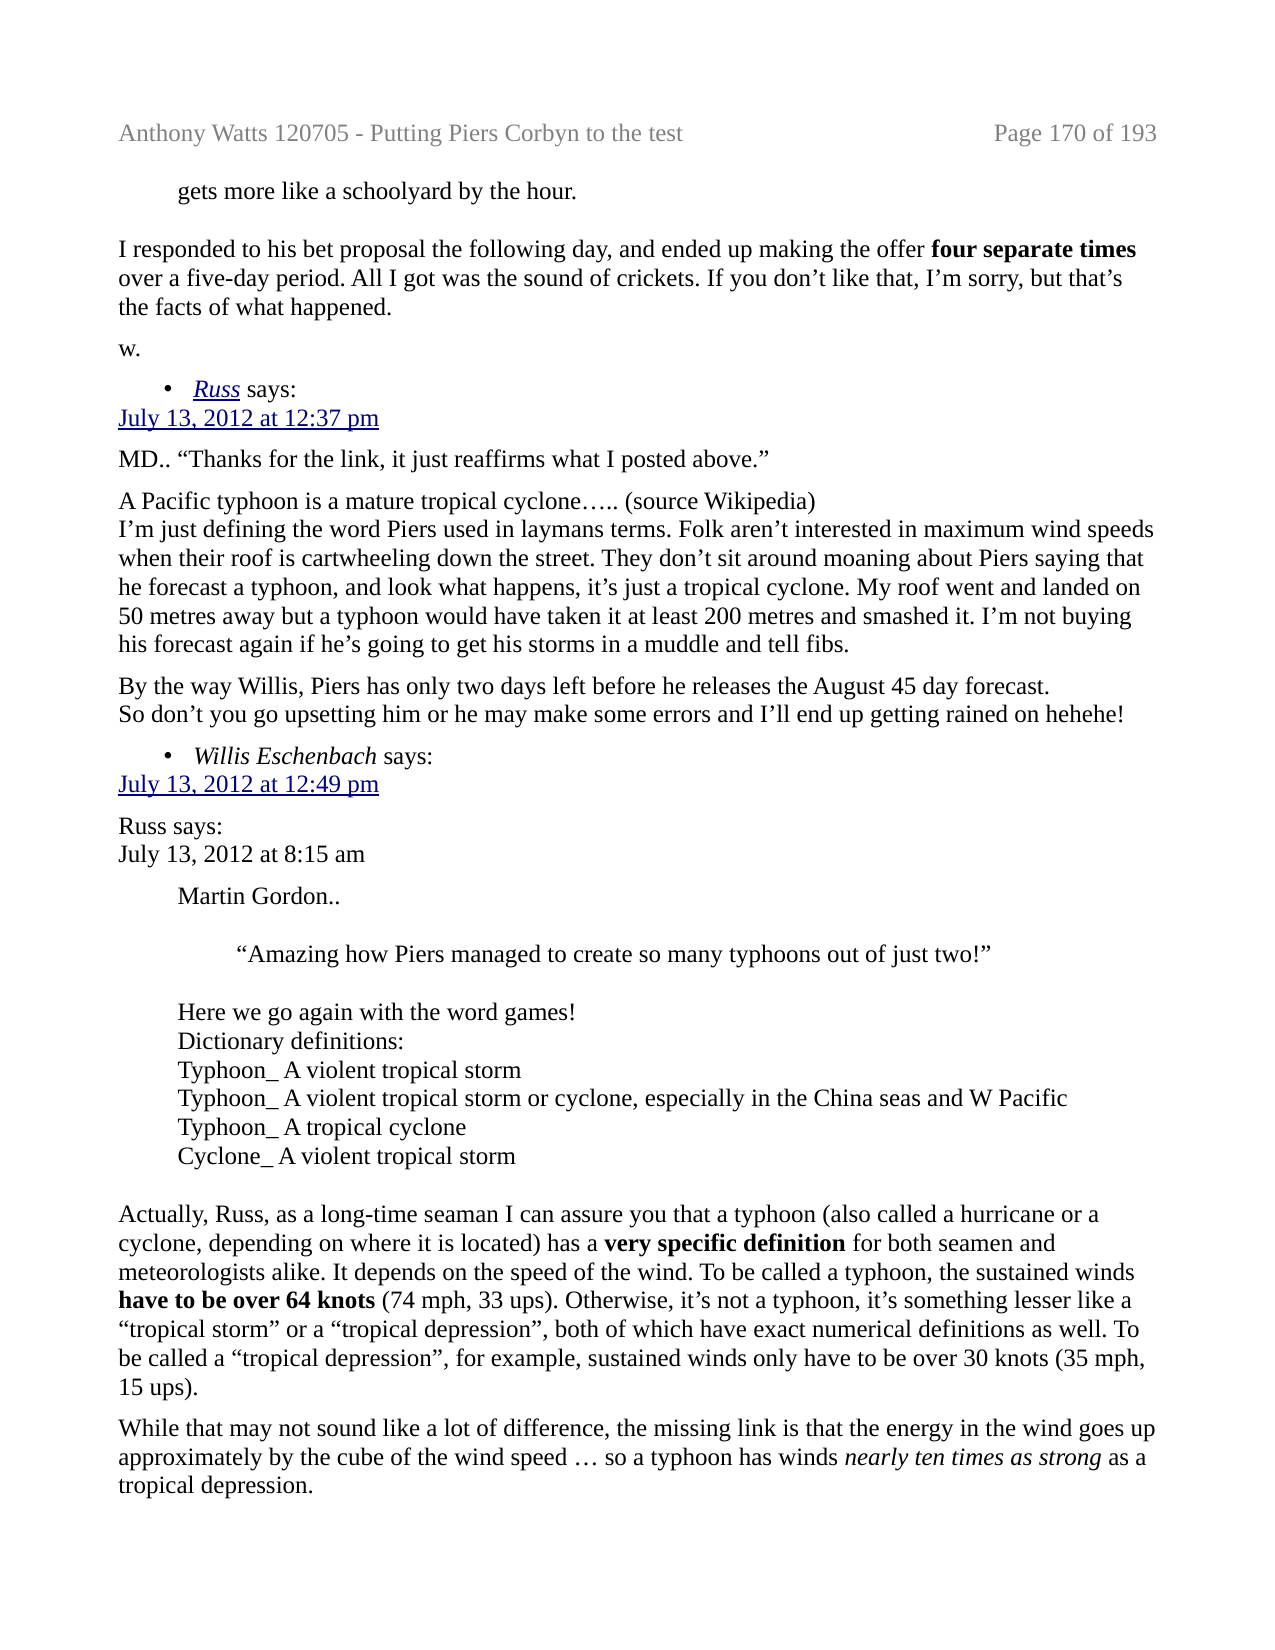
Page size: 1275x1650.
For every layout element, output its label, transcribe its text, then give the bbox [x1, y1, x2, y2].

text July 13, 2012 at 12:49 pm [118, 769, 1157, 798]
list Willis Eschenbach says: [164, 741, 1157, 769]
text While that may not sound like a lot of difference, the missing link is that the energy in the wind goes up approximately by the cube of the wind speed … so a typhoon has winds nearly ten times as strong as a tropical depression. [118, 1413, 1157, 1499]
text MD.. “Thanks for the link, it just reaffirms what I posted above.” [118, 444, 1157, 473]
text Here we go again with the word games! Dictionary definitions: Typhoon_ A violent tropical storm Typhoon_ A violent tropical storm or cyclone, especially in the China seas and W Pacific Typhoon_ A tropical cyclone Cyclone_ A violent tropical storm [177, 997, 1098, 1170]
text Martin Gordon.. [177, 881, 1098, 909]
text Actually, Russ, as a long-time seaman I can assure you that a typhoon (also called a hurricane or a cyclone, depending on where it is located) has a very specific definition for both seamen and meteorologists alike. It depends on the speed of the wind. To be called a typhoon, the sustained winds have to be over 64 knots (74 mph, 33 ups). Otherwise, it’s not a typhoon, it’s something lesser like a “tropical storm” or a “tropical depression”, both of which have exact numerical definitions as well. To be called a “tropical depression”, for example, sustained winds only have to be over 30 knots (35 mph, 15 ups). [118, 1199, 1157, 1401]
text July 13, 2012 at 12:37 pm [118, 403, 1157, 432]
text gets more like a schoolyard by the hour. [177, 176, 1098, 205]
list Russ says: [164, 374, 1157, 403]
text A Pacific typhoon is a mature tropical cyclone….. (source Wikipedia) I’m just defining the word Piers used in laymans terms. Folk aren’t interested in maximum wind speeds when their roof is cartwheeling down the street. They don’t sit around moaning about Piers saying that he forecast a typhoon, and look what happens, it’s just a tropical cyclone. My roof went and landed on 50 metres away but a typhoon would have taken it at least 200 metres and smashed it. I’m not buying his forecast again if he’s going to get his storms in a muddle and tell fibs. [118, 486, 1157, 658]
text w. [118, 333, 1157, 362]
text By the way Willis, Piers has only two days left before he releases the August 45 day forecast. So don’t you go upsetting him or he may make some errors and I’ll end up getting rained on hehehe! [118, 671, 1157, 728]
text Russ says: July 13, 2012 at 8:15 am [118, 811, 1157, 868]
text “Amazing how Piers managed to create so many typhoons out of just two!” [236, 939, 1039, 968]
text I responded to his bet proposal the following day, and ended up making the offer four separate times over a five-day period. All I got was the sound of crickets. If you don’t like that, I’m sorry, but that’s the facts of what happened. [118, 234, 1157, 321]
